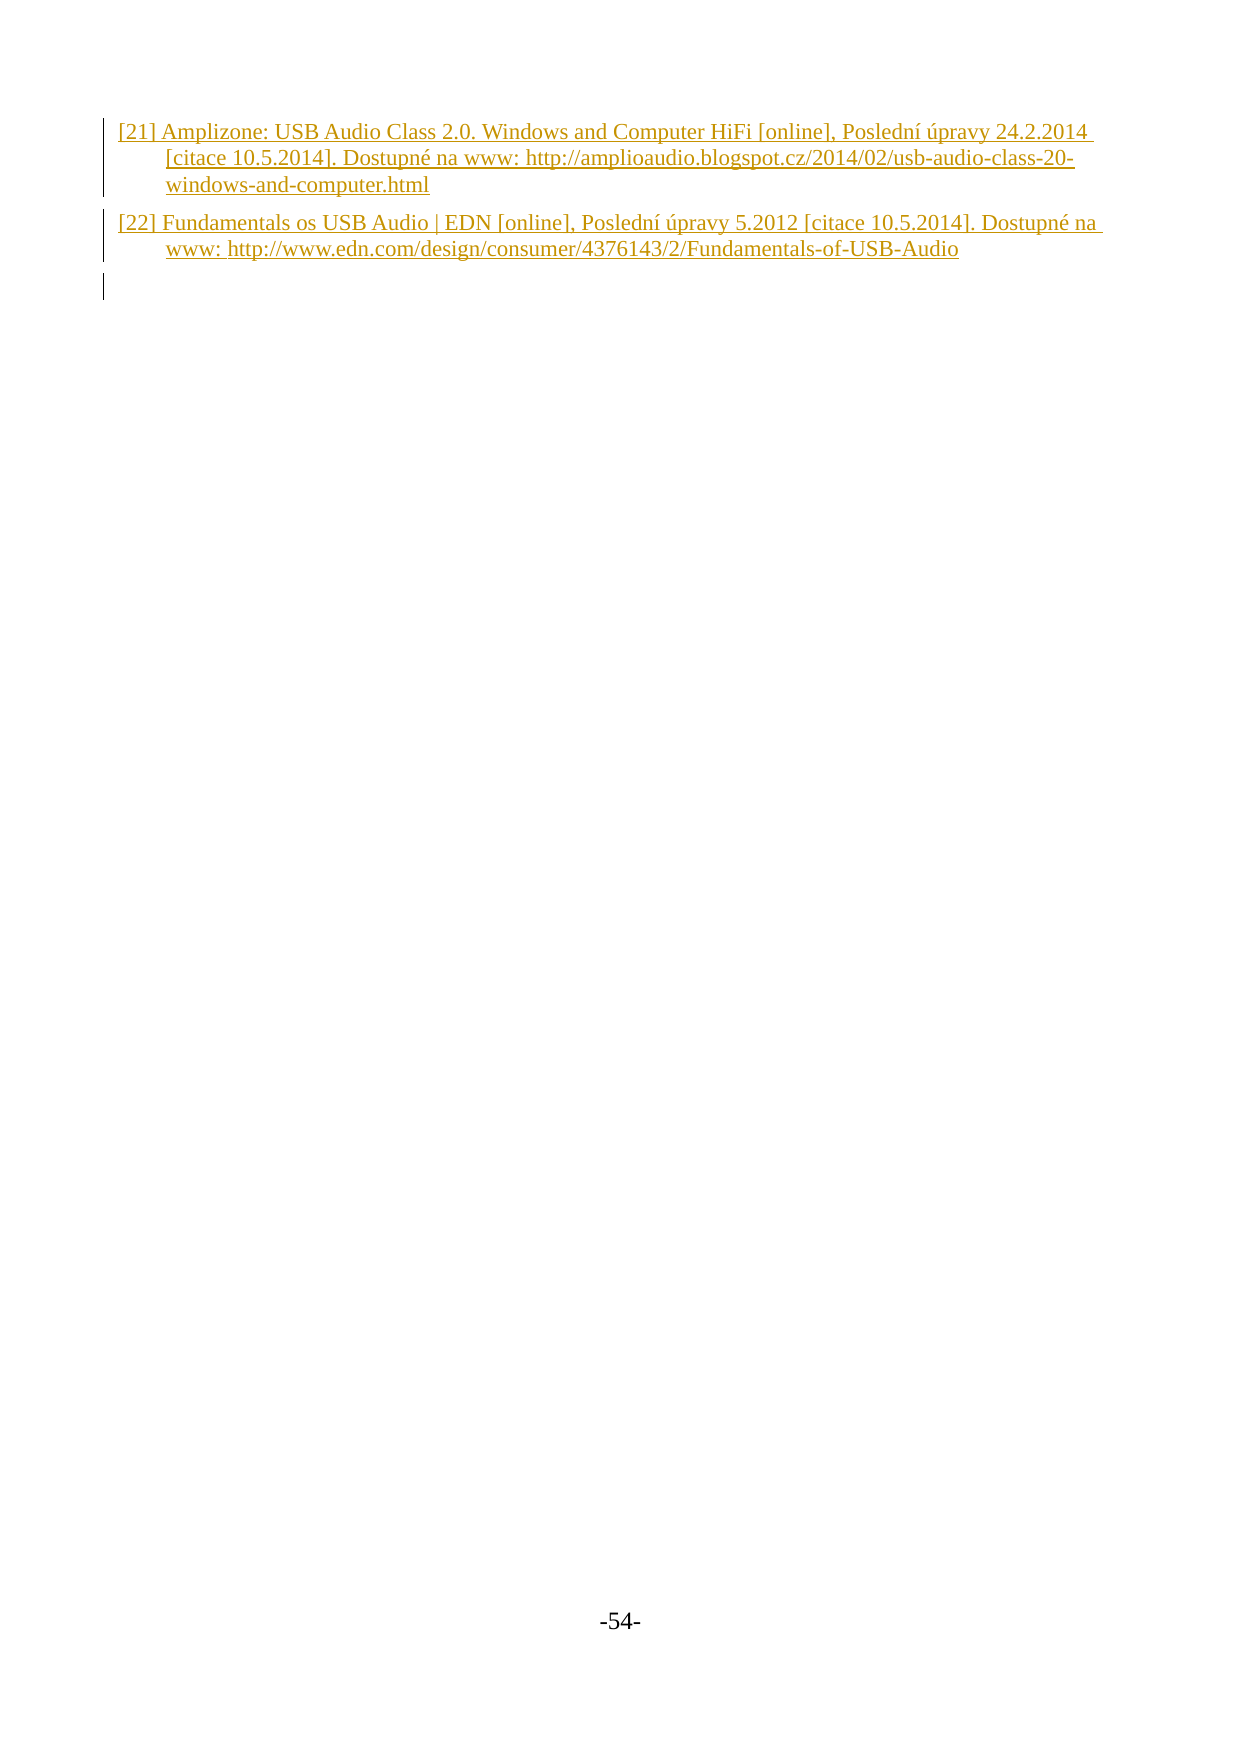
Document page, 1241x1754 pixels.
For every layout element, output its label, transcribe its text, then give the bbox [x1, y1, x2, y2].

text [21] Amplizone: USB Audio Class 2.0. Windows and Computer HiFi [online], Poslední úpravy 24.2.2014 [citace 10.5.2014]. Dostupné na www: http://amplioaudio.blogspot.cz/2014/02/usb-audio-class-20-windows-and-computer.html [118, 118, 1122, 197]
text [22] Fundamentals os USB Audio | EDN [online], Poslední úpravy 5.2012 [citace 10.5.2014]. Dostupné na www: http://www.edn.com/design/consumer/4376143/2/Fundamentals-of-USB-Audio [118, 209, 1122, 262]
